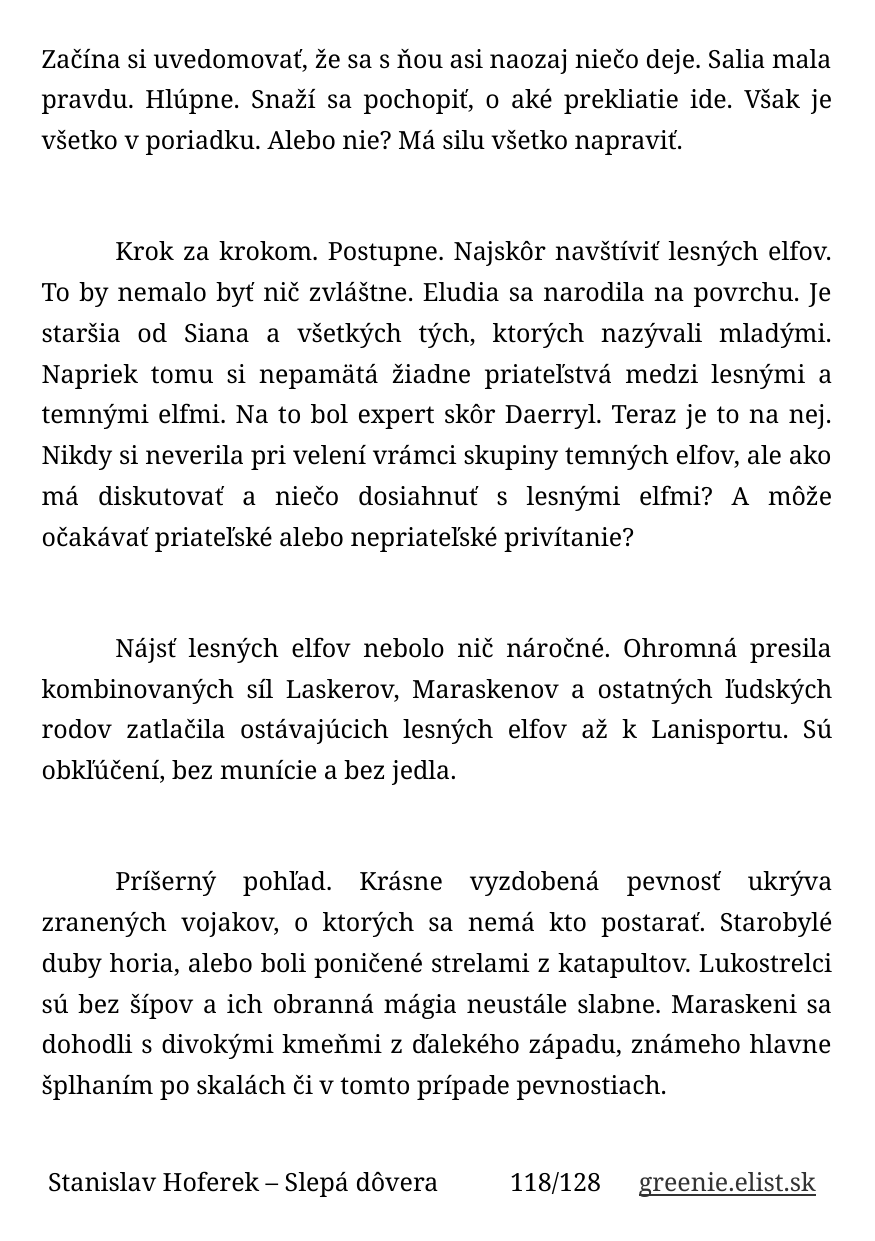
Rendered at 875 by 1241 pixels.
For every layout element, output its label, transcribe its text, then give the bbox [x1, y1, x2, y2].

text Začína si uvedomovať, že sa s ňou asi naozaj niečo deje. Salia mala pravdu. Hlúpne. Snaží sa pochopiť, o aké prekliatie ide. Však je všetko v poriadku. Alebo nie? Má silu všetko napraviť. [41, 41, 833, 157]
text Príšerný pohľad. Krásne vyzdobená pevnosť ukrýva zranených vojakov, o ktorých sa nemá kto postarať. Starobylé duby horia, alebo boli poničené strelami z katapultov. Lukostrelci sú bez šípov a ich obranná mágia neustále slabne. Maraskeni sa dohodli s divokými kmeňmi z ďalekého západu, známeho hlavne šplhaním po skalách či v tomto prípade pevnostiach. [41, 864, 833, 1102]
text Nájsť lesných elfov nebolo nič náročné. Ohromná presila kombinovaných síl Laskerov, Maraskenov a ostatných ľudských rodov zatlačila ostávajúcich lesných elfov až k Lanisportu. Sú obkľúčení, bez munície a bez jedla. [41, 631, 833, 787]
text Krok za krokom. Postupne. Najskôr navštíviť lesných elfov. To by nemalo byť nič zvláštne. Eludia sa narodila na povrchu. Je staršia od Siana a všetkých tých, ktorých nazývali mladými. Napriek tomu si nepamätá žiadne priateľstvá medzi lesnými a temnými elfmi. Na to bol expert skôr Daerryl. Teraz je to na nej. Nikdy si neverila pri velení vrámci skupiny temných elfov, ale ako má diskutovať a niečo dosiahnuť s lesnými elfmi? A môže očakávať priateľské alebo nepriateľské privítanie? [41, 234, 833, 554]
